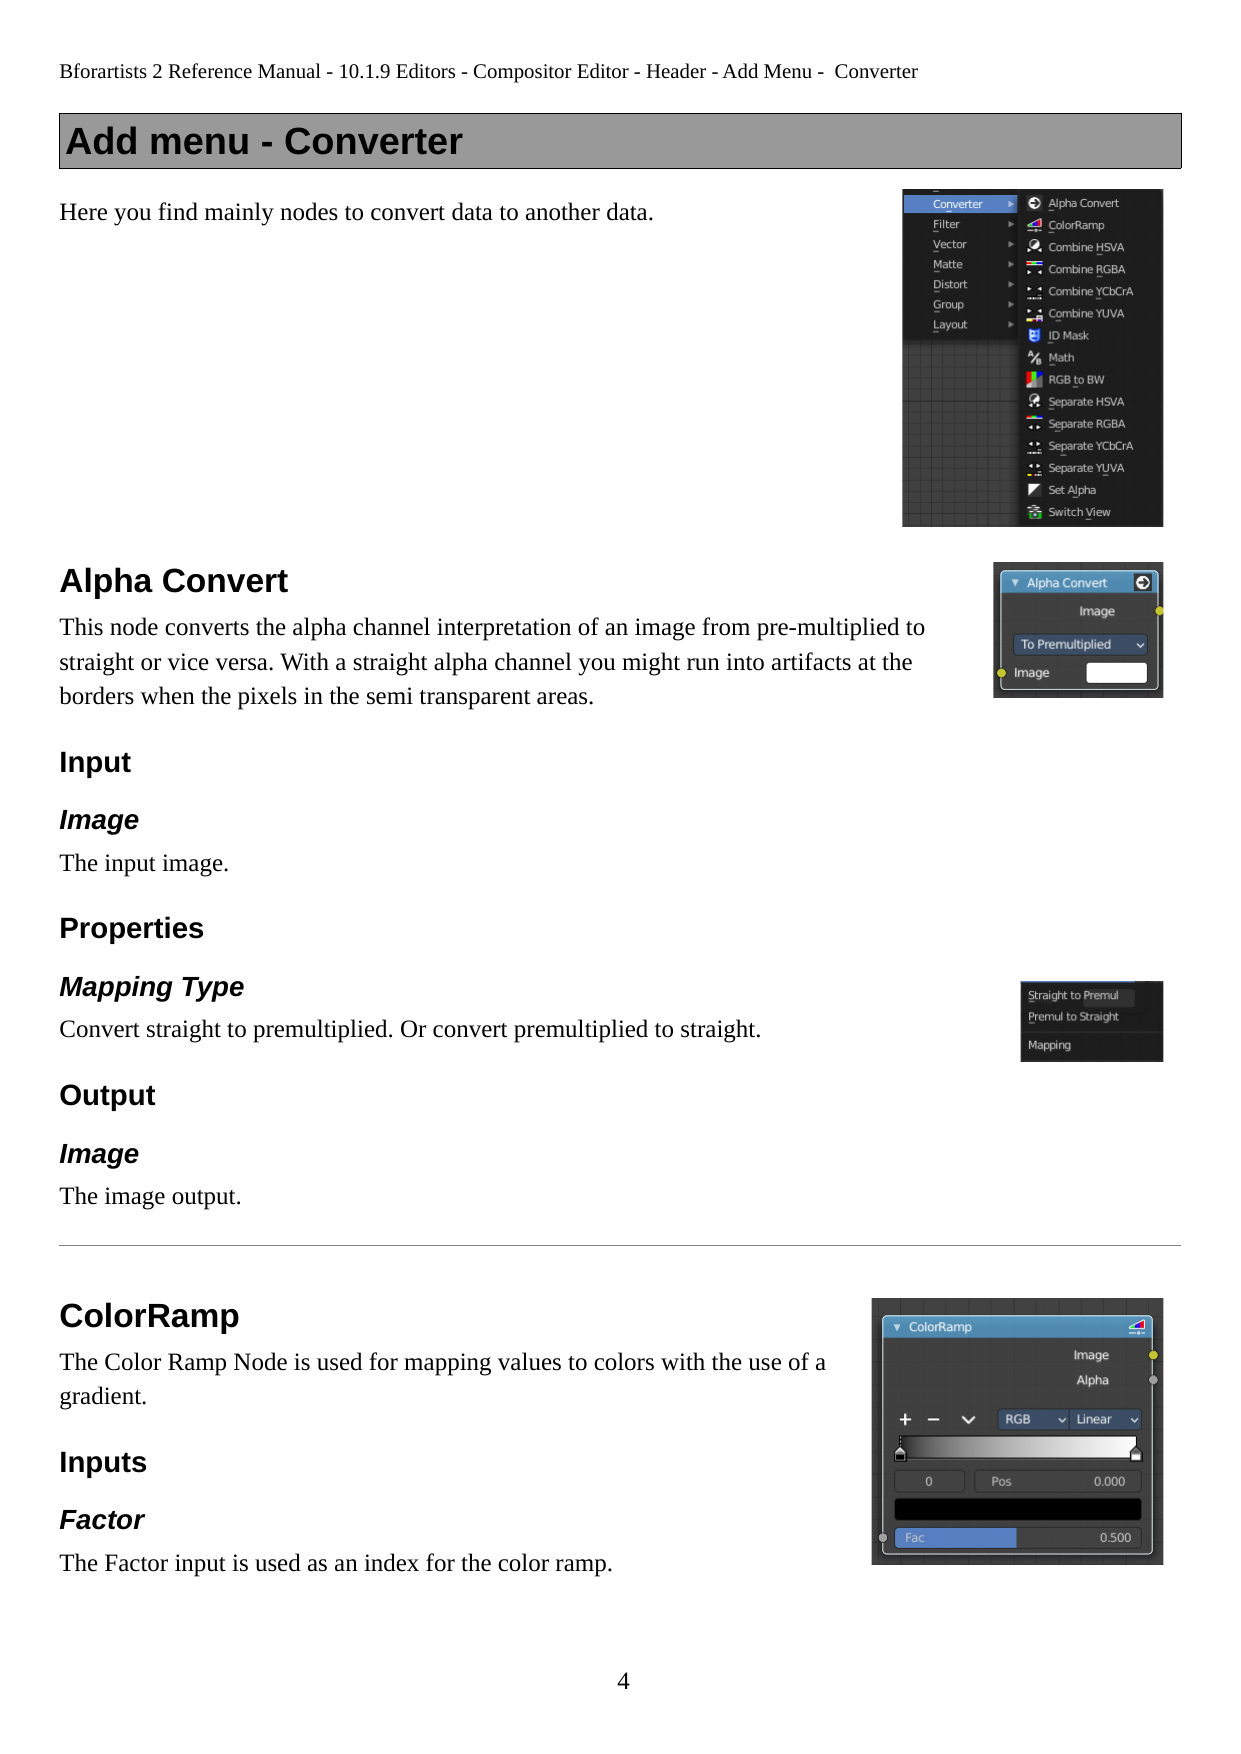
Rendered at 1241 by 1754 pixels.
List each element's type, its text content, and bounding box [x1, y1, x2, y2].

subtitle Properties [59, 911, 1181, 945]
subtitle Inputs [59, 1445, 871, 1478]
table_header Add menu - Converter [60, 114, 1181, 168]
picture [902, 189, 1164, 527]
text The Factor input is used as an index for the color ramp. [59, 1548, 1181, 1577]
subtitle Input [59, 745, 1181, 778]
picture [871, 1298, 1164, 1565]
subtitle Mapping Type [59, 970, 1181, 1002]
subtitle Alpha Convert [59, 561, 1181, 599]
text Convert straight to premultiplied. Or convert premultiplied to straight. [59, 1014, 1020, 1043]
picture [993, 562, 1164, 698]
text Here you find mainly nodes to convert data to another data. [59, 197, 902, 225]
subtitle Factor [59, 1503, 871, 1535]
subtitle Image [59, 1137, 1181, 1169]
subtitle Output [59, 1078, 1181, 1112]
subtitle [1164, 1445, 1181, 1478]
text The image output. [59, 1181, 1181, 1210]
subtitle Image [59, 803, 1181, 835]
text The Color Ramp Node is used for mapping values to colors with the use of a gradient. [59, 1347, 871, 1410]
text The input image. [59, 848, 1181, 877]
subtitle ColorRamp [59, 1295, 1181, 1334]
subtitle [1164, 1503, 1181, 1535]
picture [1020, 981, 1164, 1062]
text This node converts the alpha channel interpretation of an image from pre-multiplied to straight or vice versa. With a straight alpha channel you might run into artifacts at the borders when the pixels in the semi transparent areas. [59, 612, 1181, 710]
